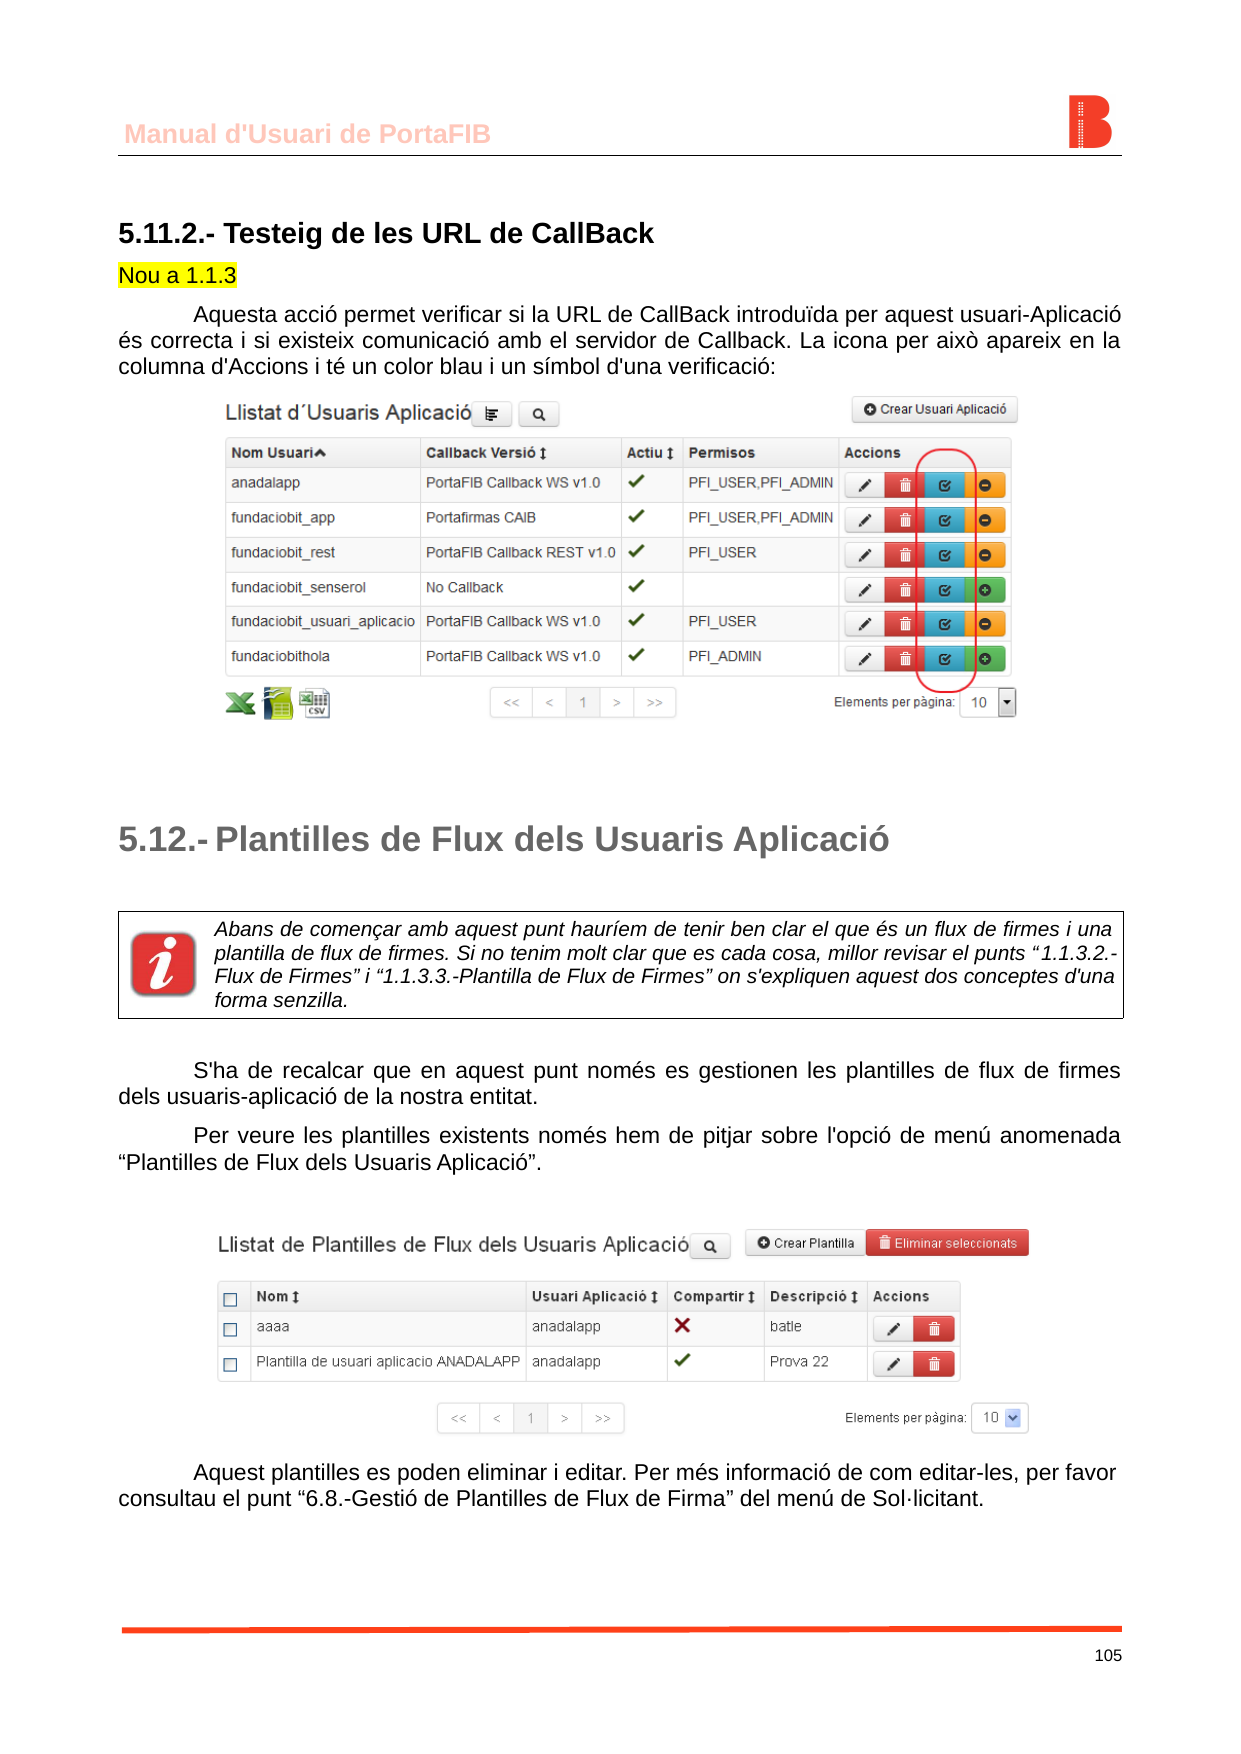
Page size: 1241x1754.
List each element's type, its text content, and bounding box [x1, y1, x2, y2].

text S'ha de recalcar que en aquest punt només es gestionen les plantilles de flux de firmes dels usuaris-aplicació de la nostra entitat. [118, 1057, 1122, 1109]
picture [206, 1226, 1034, 1447]
picture [129, 930, 198, 998]
picture [1063, 94, 1117, 150]
picture [216, 392, 1024, 729]
text Aquesta acció permet verificar si la URL de CallBack introduïda per aquest usuari-Aplicació és correcta i si existeix comunicació amb el servidor de Callback. La icona per això apareix en la columna d'Accions i té un color blau i un símbol d'una verificació: [118, 301, 1122, 380]
subtitle Testeig de les URL de CallBack [118, 216, 1122, 249]
subtitle Plantilles de Flux dels Usuaris Aplicació [118, 818, 1122, 859]
text Per veure les plantilles existents només hem de pitjar sobre l'opció de menú anomenada “Plantilles de Flux dels Usuaris Aplicació”. [118, 1122, 1122, 1175]
text Nou a 1.1.3 [118, 262, 1122, 288]
table_header [119, 912, 209, 1018]
table_header Abans de començar amb aquest punt hauríem de tenir ben clar el que és un flux de firmes i una plantilla de flux de firmes. Si no tenim molt clar que es cada cosa, millor revisar el punts “1.1.3.2.-Flux de Firmes” i “1.1.3.3.-Plantilla de Flux de Firmes” on s'expliquen aquest dos conceptes d'una forma senzilla. [209, 912, 1123, 1018]
text Aquest plantilles es poden eliminar i editar. Per més informació de com editar-les, per favor consultau el punt “6.8.-Gestió de Plantilles de Flux de Firma” del menú de Sol·licitant. [118, 1459, 1122, 1512]
